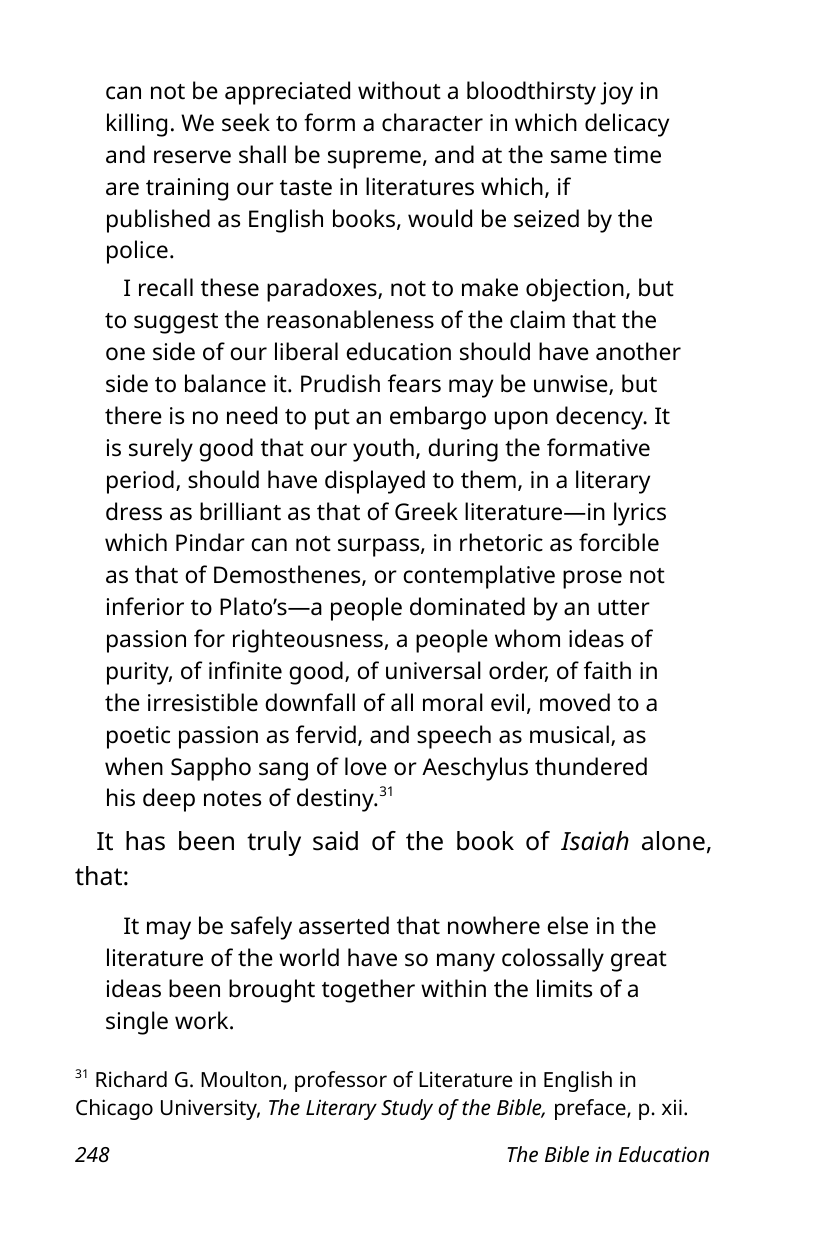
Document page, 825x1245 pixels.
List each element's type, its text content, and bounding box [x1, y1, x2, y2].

text It has been truly said of the book of Isaiah alone, that: [75, 823, 712, 893]
text can not be appreciated without a bloodthirsty joy in killing. We seek to form a character in which delicacy and reserve shall be supreme, and at the same time are training our taste in literatures which, if published as English books, would be seized by the police. [105, 75, 682, 266]
text Richard G. Moulton, professor of Literature in English in Chicago University, The Literary Study of the Bible, preface, p. xii. [75, 1065, 712, 1122]
text It may be safely asserted that nowhere else in the literature of the world have so many colossally great ideas been brought together within the limits of a single work. [105, 910, 682, 1037]
text I recall these paradoxes, not to make objection, but to suggest the reasonableness of the claim that the one side of our liberal education should have another side to balance it. Prudish fears may be unwise, but there is no need to put an embargo upon decency. It is surely good that our youth, during the formative period, should have displayed to them, in a literary dress as brilliant as that of Greek literature—in lyrics which Pindar can not surpass, in rhetoric as forcible as that of Demosthenes, or contemplative prose not inferior to Plato’s—a people dominated by an utter passion for righteousness, a people whom ideas of purity, of infinite good, of universal order, of faith in the irresistible downfall of all moral evil, moved to a poetic passion as fervid, and speech as musical, as when Sappho sang of love or Aeschylus thundered his deep notes of destiny. [105, 272, 682, 813]
